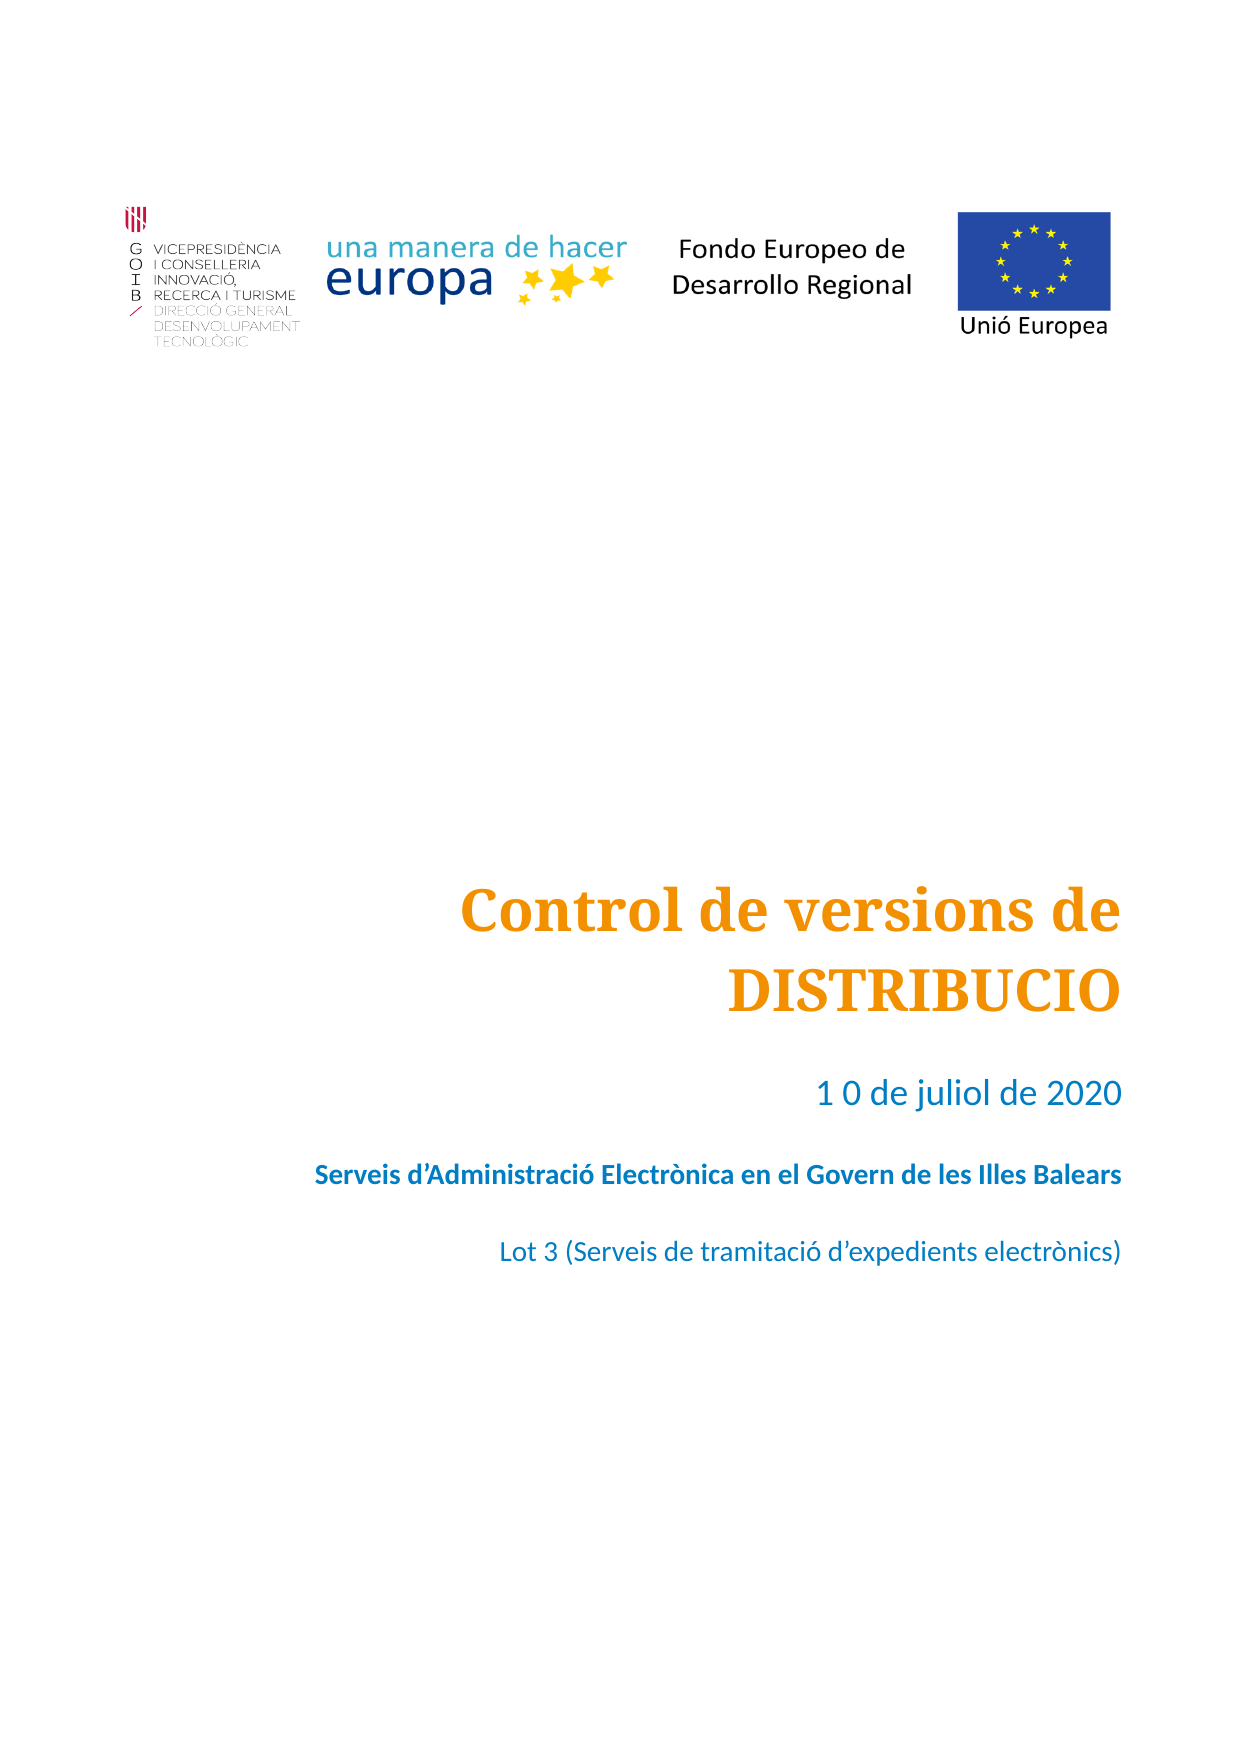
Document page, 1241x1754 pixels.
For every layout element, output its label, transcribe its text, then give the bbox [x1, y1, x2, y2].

picture [118, 202, 308, 351]
text Lot 3 (Serveis de tramitació d’expedients electrònics) [118, 1233, 1122, 1269]
text Control de versions de DISTRIBUCIO [118, 869, 1122, 1028]
text 1 0 de juliol de 2020 [118, 1069, 1122, 1115]
picture [321, 202, 1122, 352]
text Serveis d’Administració Electrònica en el Govern de les Illes Balears [118, 1156, 1122, 1192]
